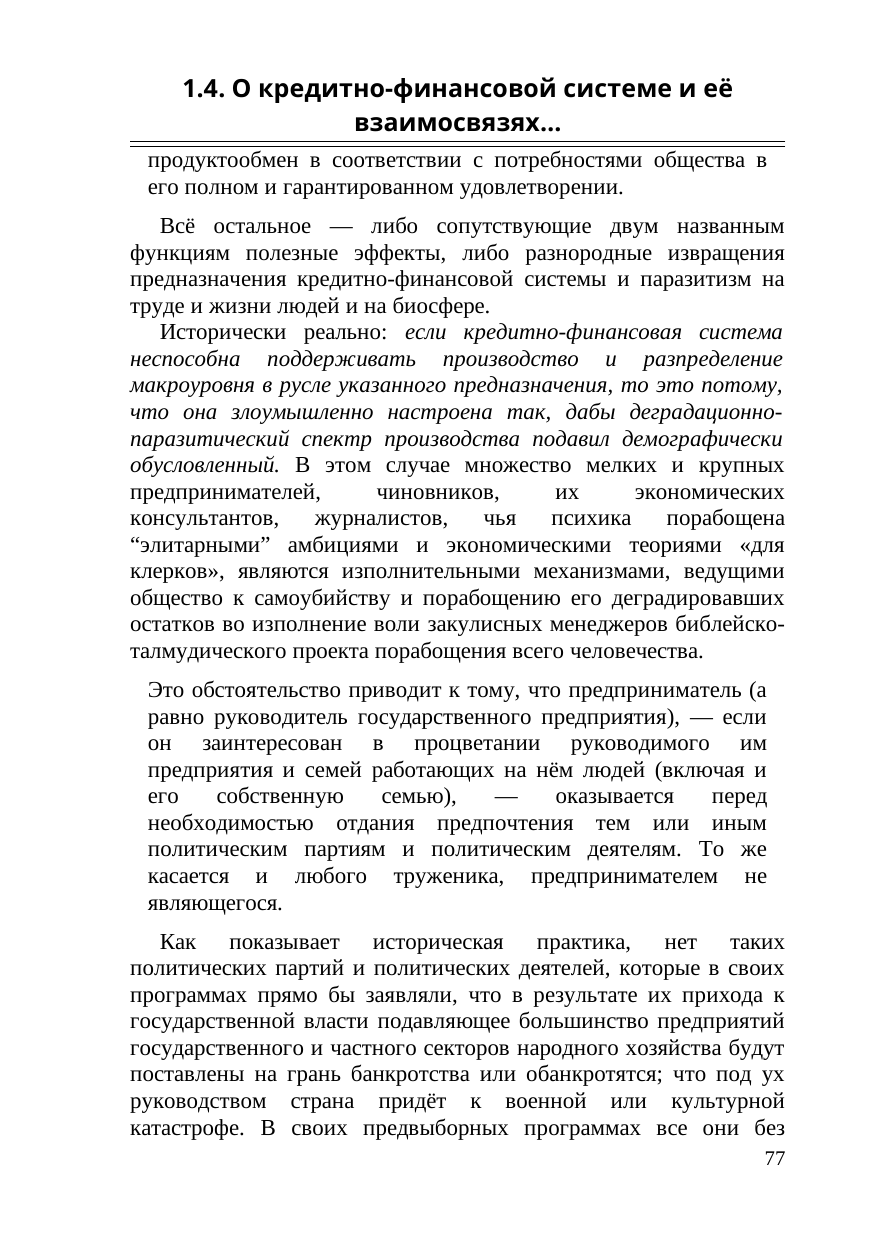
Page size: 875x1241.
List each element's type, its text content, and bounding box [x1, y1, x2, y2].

text Как показывает историческая практика, нет таких политических партий и политических деятелей, которые в своих программах прямо бы заявляли, что в результате их прихода к государственной власти подавляющее большинство предприятий государственного и частного секторов народного хозяйства будут поставлены на грань банкротства или обанкротятся; что под ух руководством страна придёт к военной или культурной катастрофе. В своих предвыборных программах все они без [130, 927, 785, 1140]
text продуктообмен в соответствии с потребностями общества в его полном и гарантированном удовлетворении. [148, 147, 768, 199]
text Всё остальное — либо сопутствующие двум названным функциям полезные эффекты, либо разнородные извращения предназначения кредитно-финансовой системы и паразитизм на труде и жизни людей и на биосфере. [130, 212, 785, 318]
text Это обстоятельство приводит к тому, что предприниматель (а равно руководитель государственного предприятия), — если он заинтересован в процветании руководимого им предприятия и се­мей работающих на нём людей (включая и его собственную семью), — оказывается перед необходимостью отдания предпочтения тем или иным политическим партиям и политическим деятелям. То же касается и любого труженика, предпринимателем не являющегося. [148, 676, 768, 915]
text Исторически реально: если кредитно-финансовая система неспособна поддерживать производство и разпределение макроуровня в русле указанного предназначения, то это потому, что она злоумышленно настроена так, дабы деградационно-парази­ти­ческий спектр производства подавил демографически обусловленный. В этом случае множество мелких и крупных предпринимателей, чиновников, их экономических консультантов, журналистов, чья психика порабощена “элитарными” амбициями и экономическими теориями «для клерков», являются изполнительными механизмами, ведущими общество к самоубийству и порабощению его деградировавших остатков во изполнение воли закулисных менеджеров библейско-талмудического проекта порабощения всего человечества. [130, 318, 785, 663]
